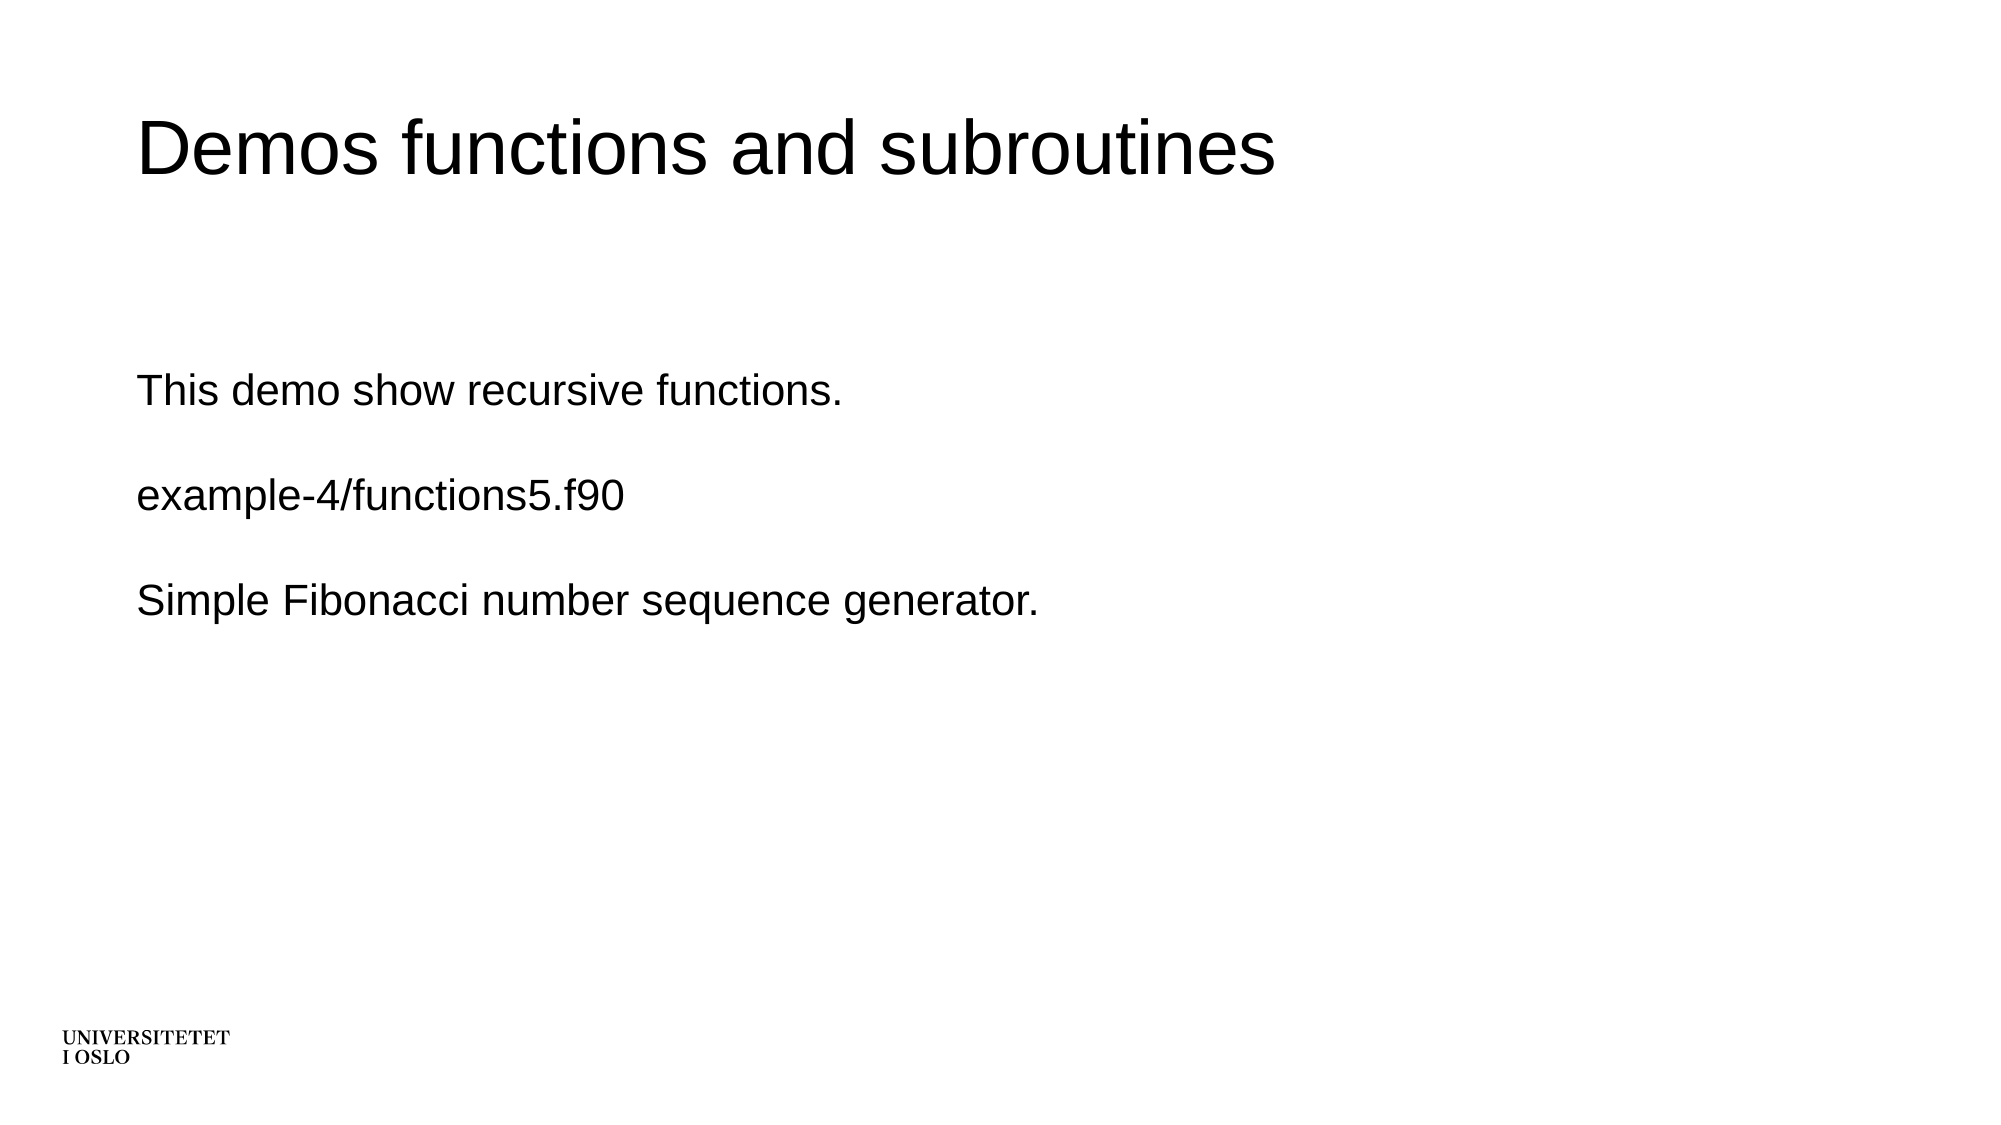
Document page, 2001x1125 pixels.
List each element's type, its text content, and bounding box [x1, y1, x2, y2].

list This demo show recursive functions. example-4/functions5.f90 Simple Fibonacci number sequence generator. [136, 362, 1962, 983]
picture [62, 1030, 230, 1064]
title Demos functions and subroutines [136, 97, 1862, 257]
